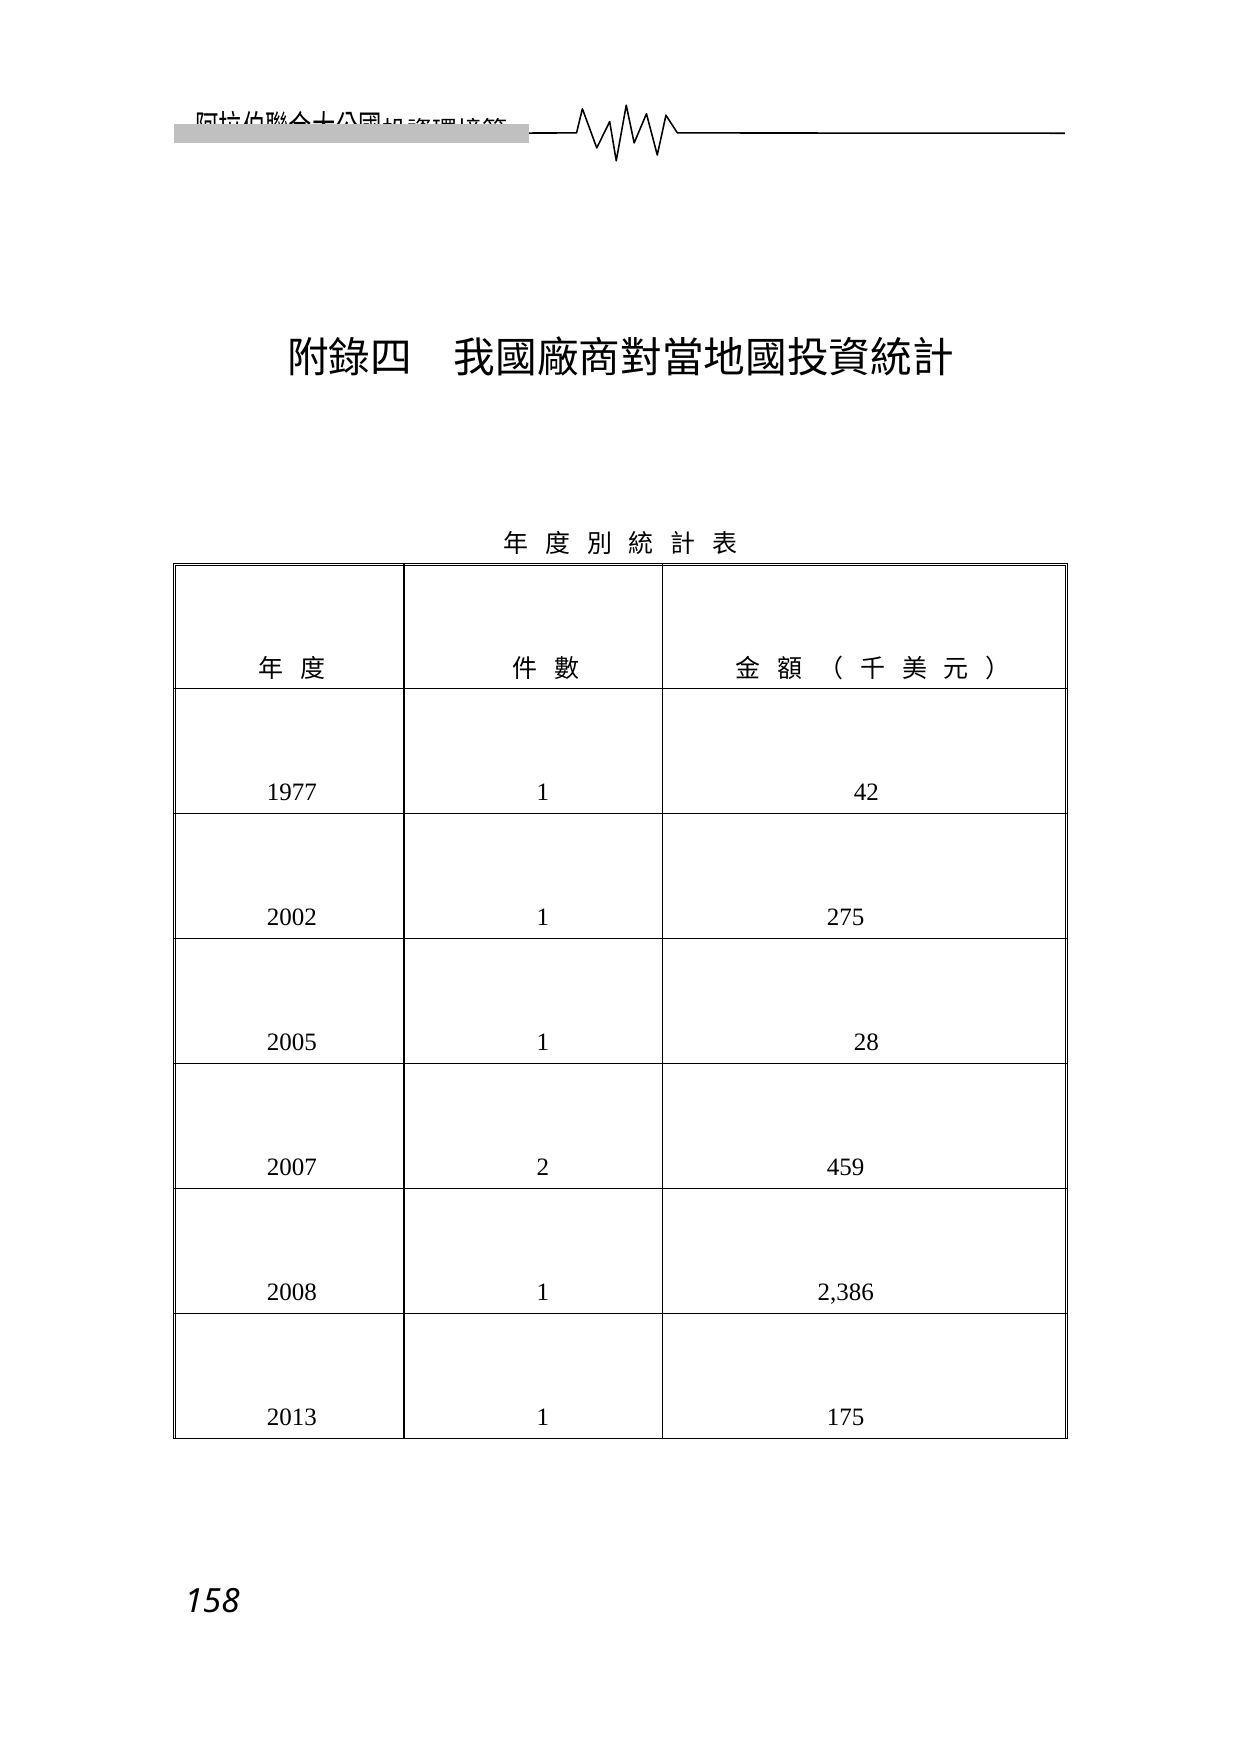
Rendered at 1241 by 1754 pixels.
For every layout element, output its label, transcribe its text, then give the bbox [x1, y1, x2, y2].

table_cell 175 [663, 1314, 1065, 1438]
table_header 年度 [176, 566, 403, 688]
table_cell 1 [405, 1189, 662, 1313]
table_cell 459 [663, 1064, 1065, 1188]
text 年度別統計表 [183, 500, 1058, 563]
table_cell 2 [405, 1064, 662, 1188]
table_cell 1 [405, 1314, 662, 1438]
table_cell 1 [405, 814, 662, 938]
table_cell 1977 [176, 689, 403, 813]
table_cell 2,386 [663, 1189, 1065, 1313]
table_cell 1 [405, 689, 662, 813]
table_header 件數 [405, 566, 662, 688]
table_cell 2008 [176, 1189, 403, 1313]
table_cell 2005 [176, 939, 403, 1063]
table_cell 1 [405, 939, 662, 1063]
table_cell 2007 [176, 1064, 403, 1188]
text 附錄四 我國廠商對當地國投資統計 [183, 313, 1058, 375]
table_cell 275 [663, 814, 1065, 938]
table_cell 2013 [176, 1314, 403, 1438]
table_header 金額（千美元） [663, 566, 1065, 688]
table_cell 28 [663, 939, 1065, 1063]
table_cell 42 [663, 689, 1065, 813]
table_cell 2002 [176, 814, 403, 938]
